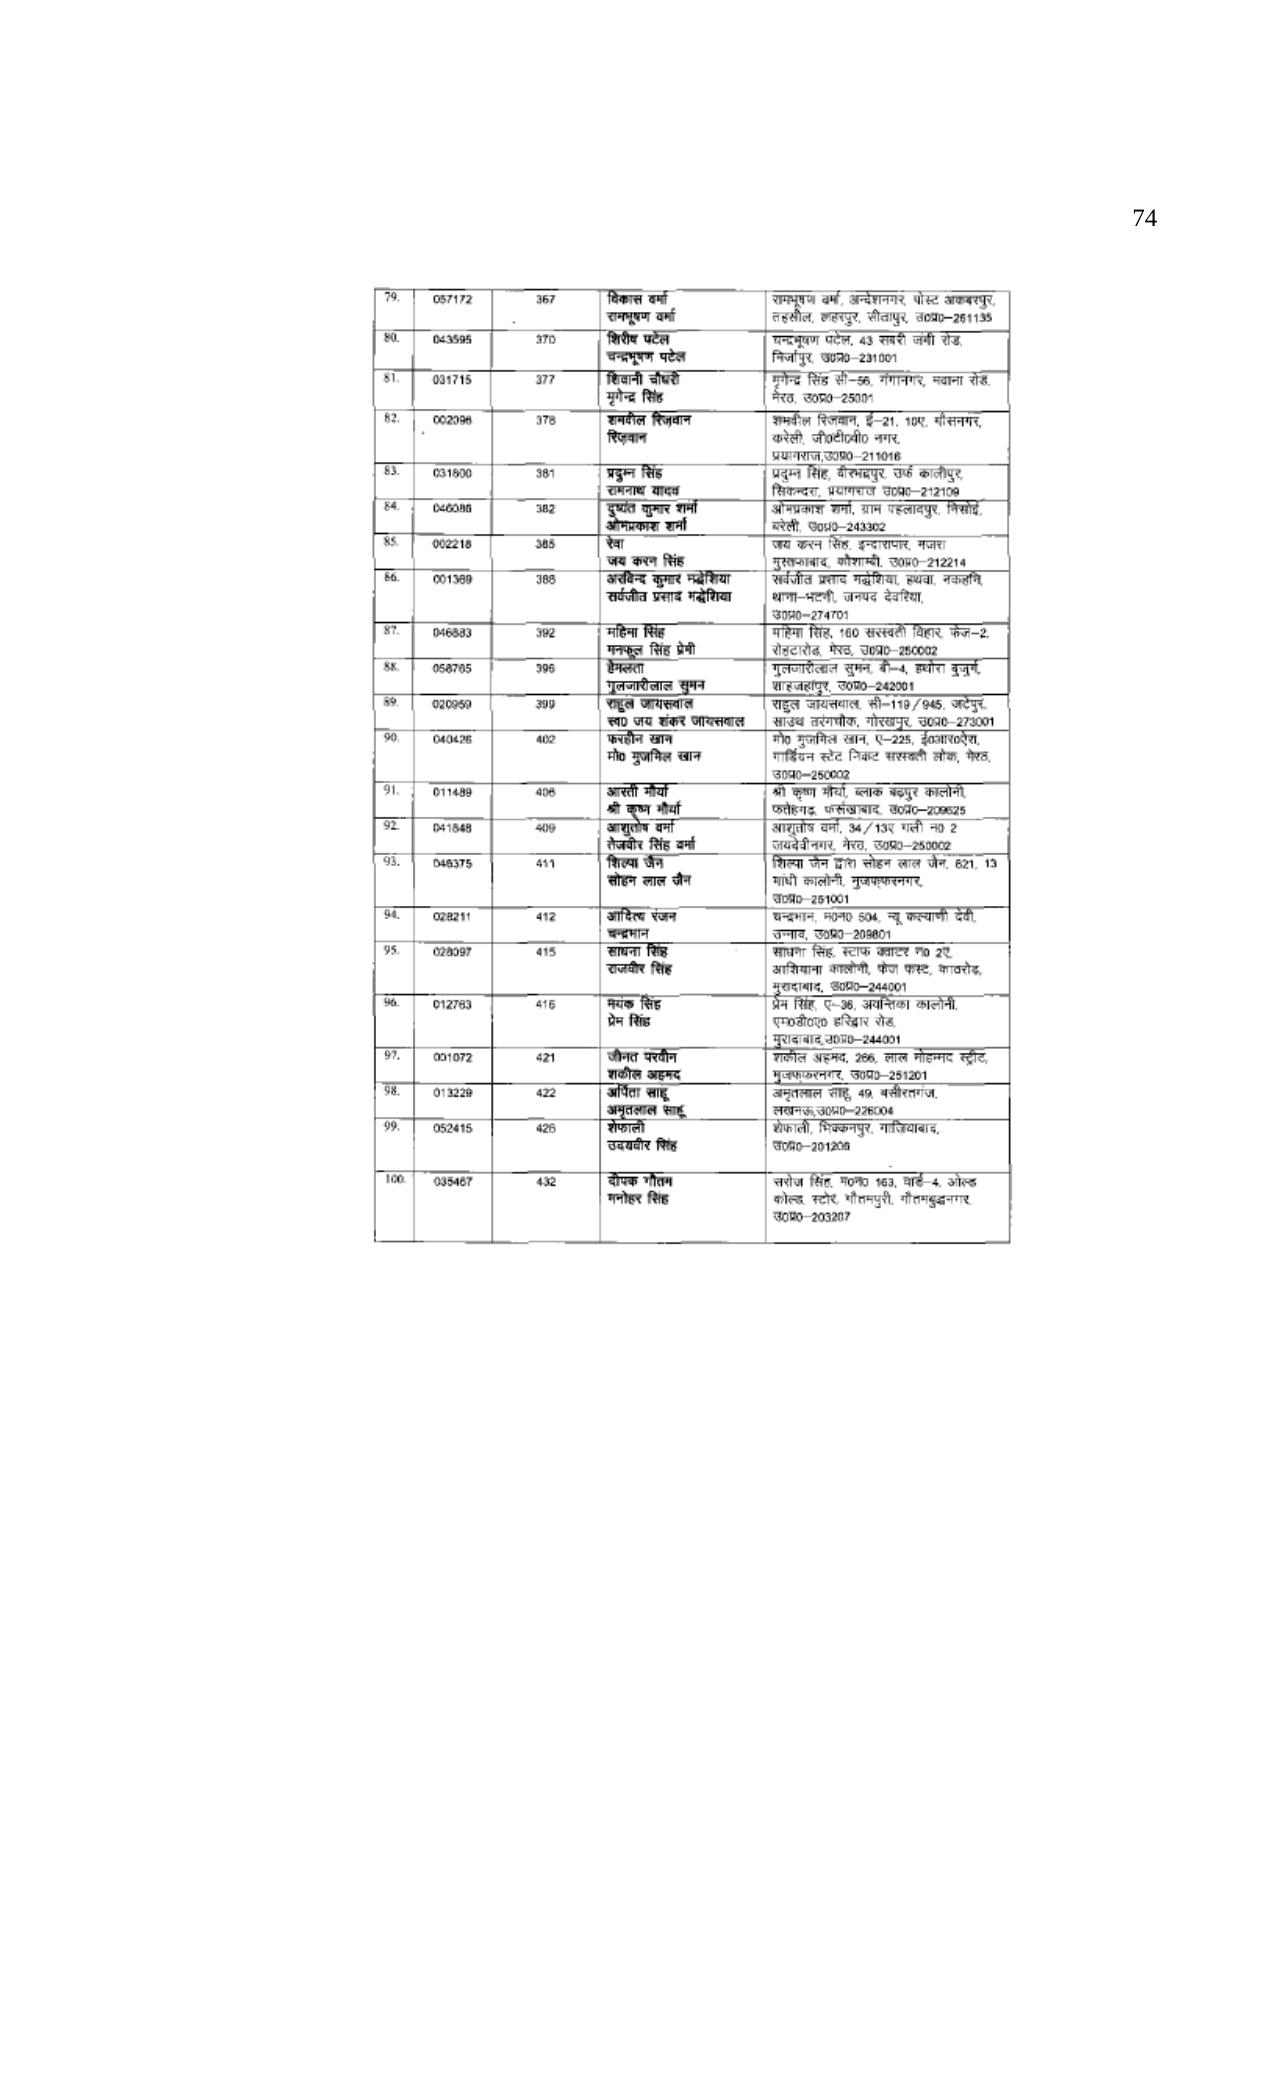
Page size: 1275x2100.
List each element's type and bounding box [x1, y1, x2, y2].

picture [351, 261, 1042, 1277]
